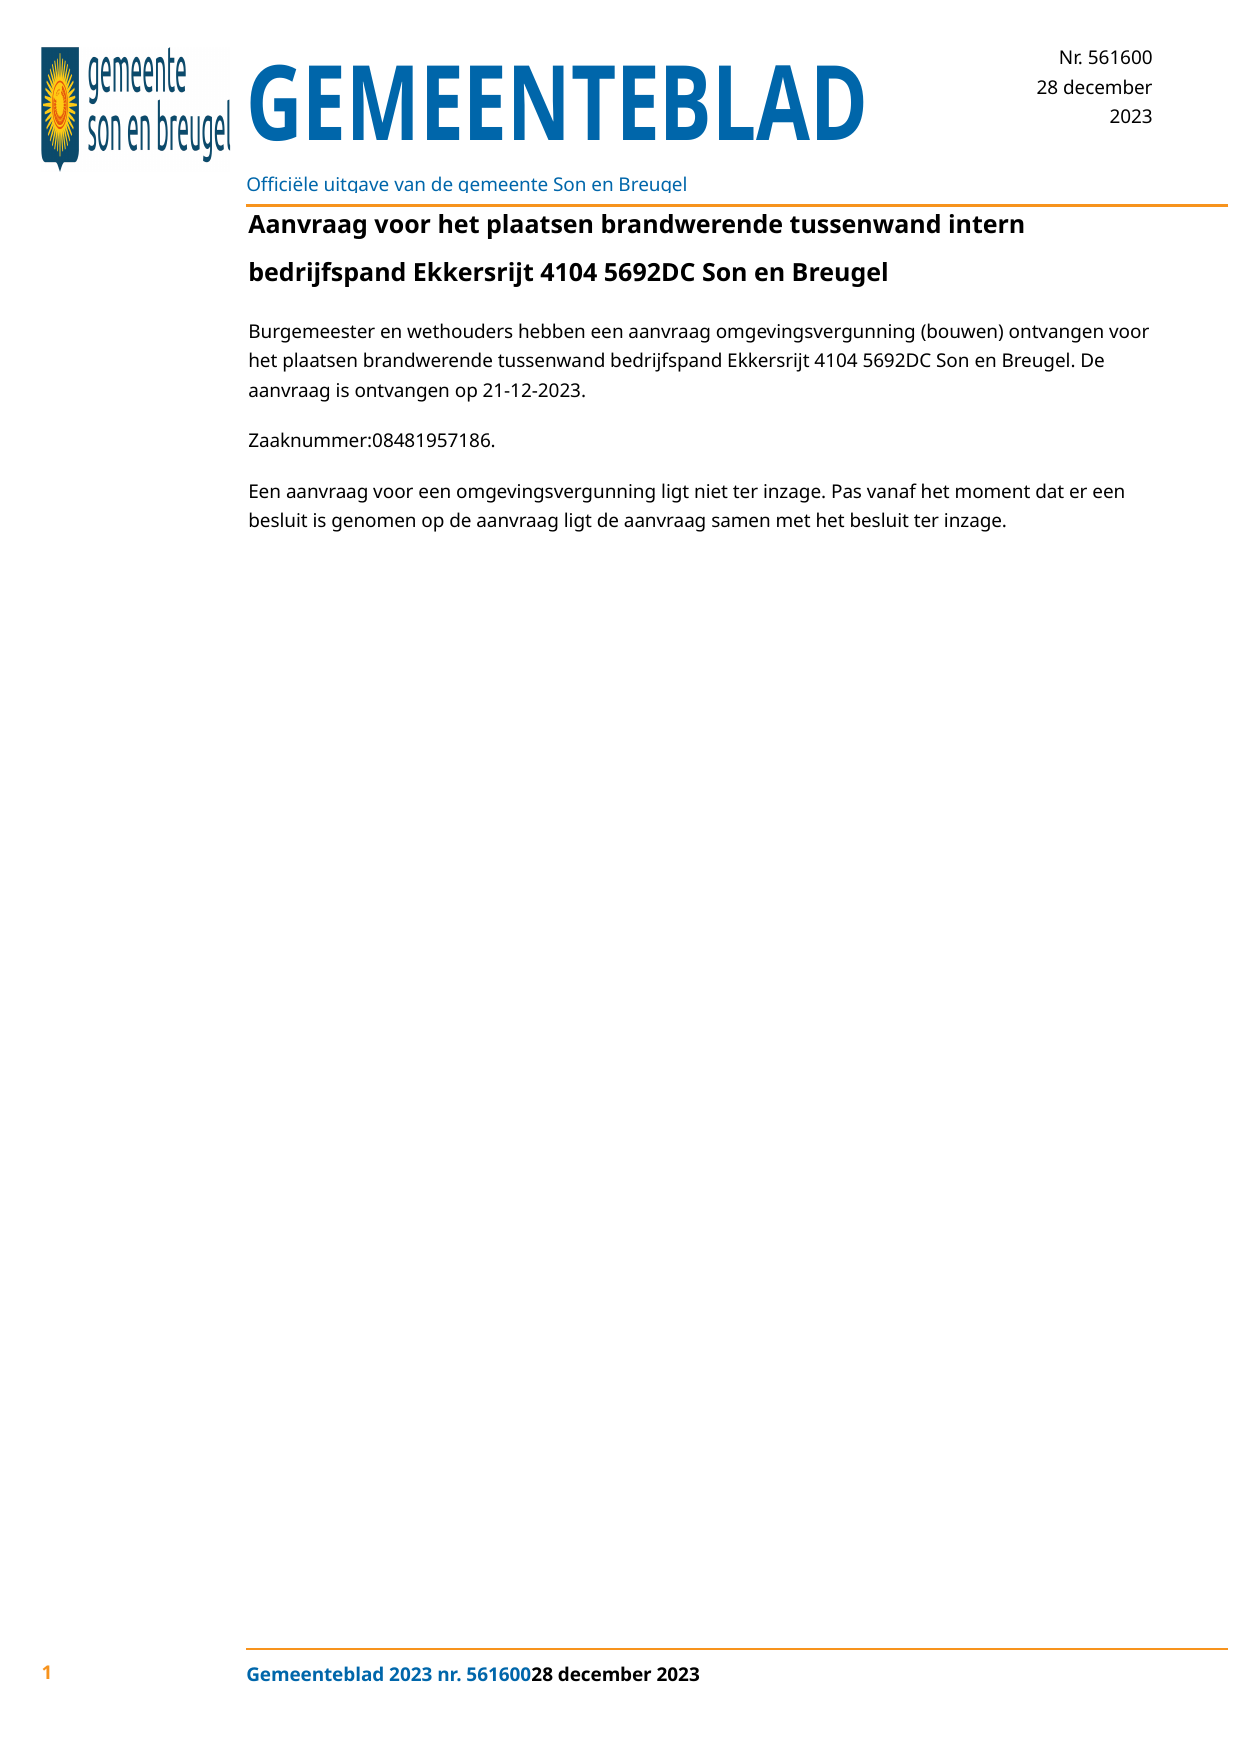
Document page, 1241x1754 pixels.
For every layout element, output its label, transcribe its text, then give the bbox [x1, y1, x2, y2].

text Aanvraag voor het plaatsen brandwerende tussenwand intern bedrijfspand Ekkersrijt 4104 5692DC Son en Breugel [248, 207, 1152, 288]
picture [41, 47, 231, 172]
text Een aanvraag voor een omgevingsvergunning ligt niet ter inzage. Pas vanaf het moment dat er een besluit is genomen op de aanvraag ligt de aanvraag samen met het besluit ter inzage. [248, 478, 1152, 533]
text Zaaknummer:08481957186. [248, 427, 1152, 453]
text Burgemeester en wethouders hebben een aanvraag omgevingsvergunning (bouwen) ontvangen voor het plaatsen brandwerende tussenwand bedrijfspand Ekkersrijt 4104 5692DC Son en Breugel. De aanvraag is ontvangen op 21-12-2023. [248, 318, 1152, 403]
